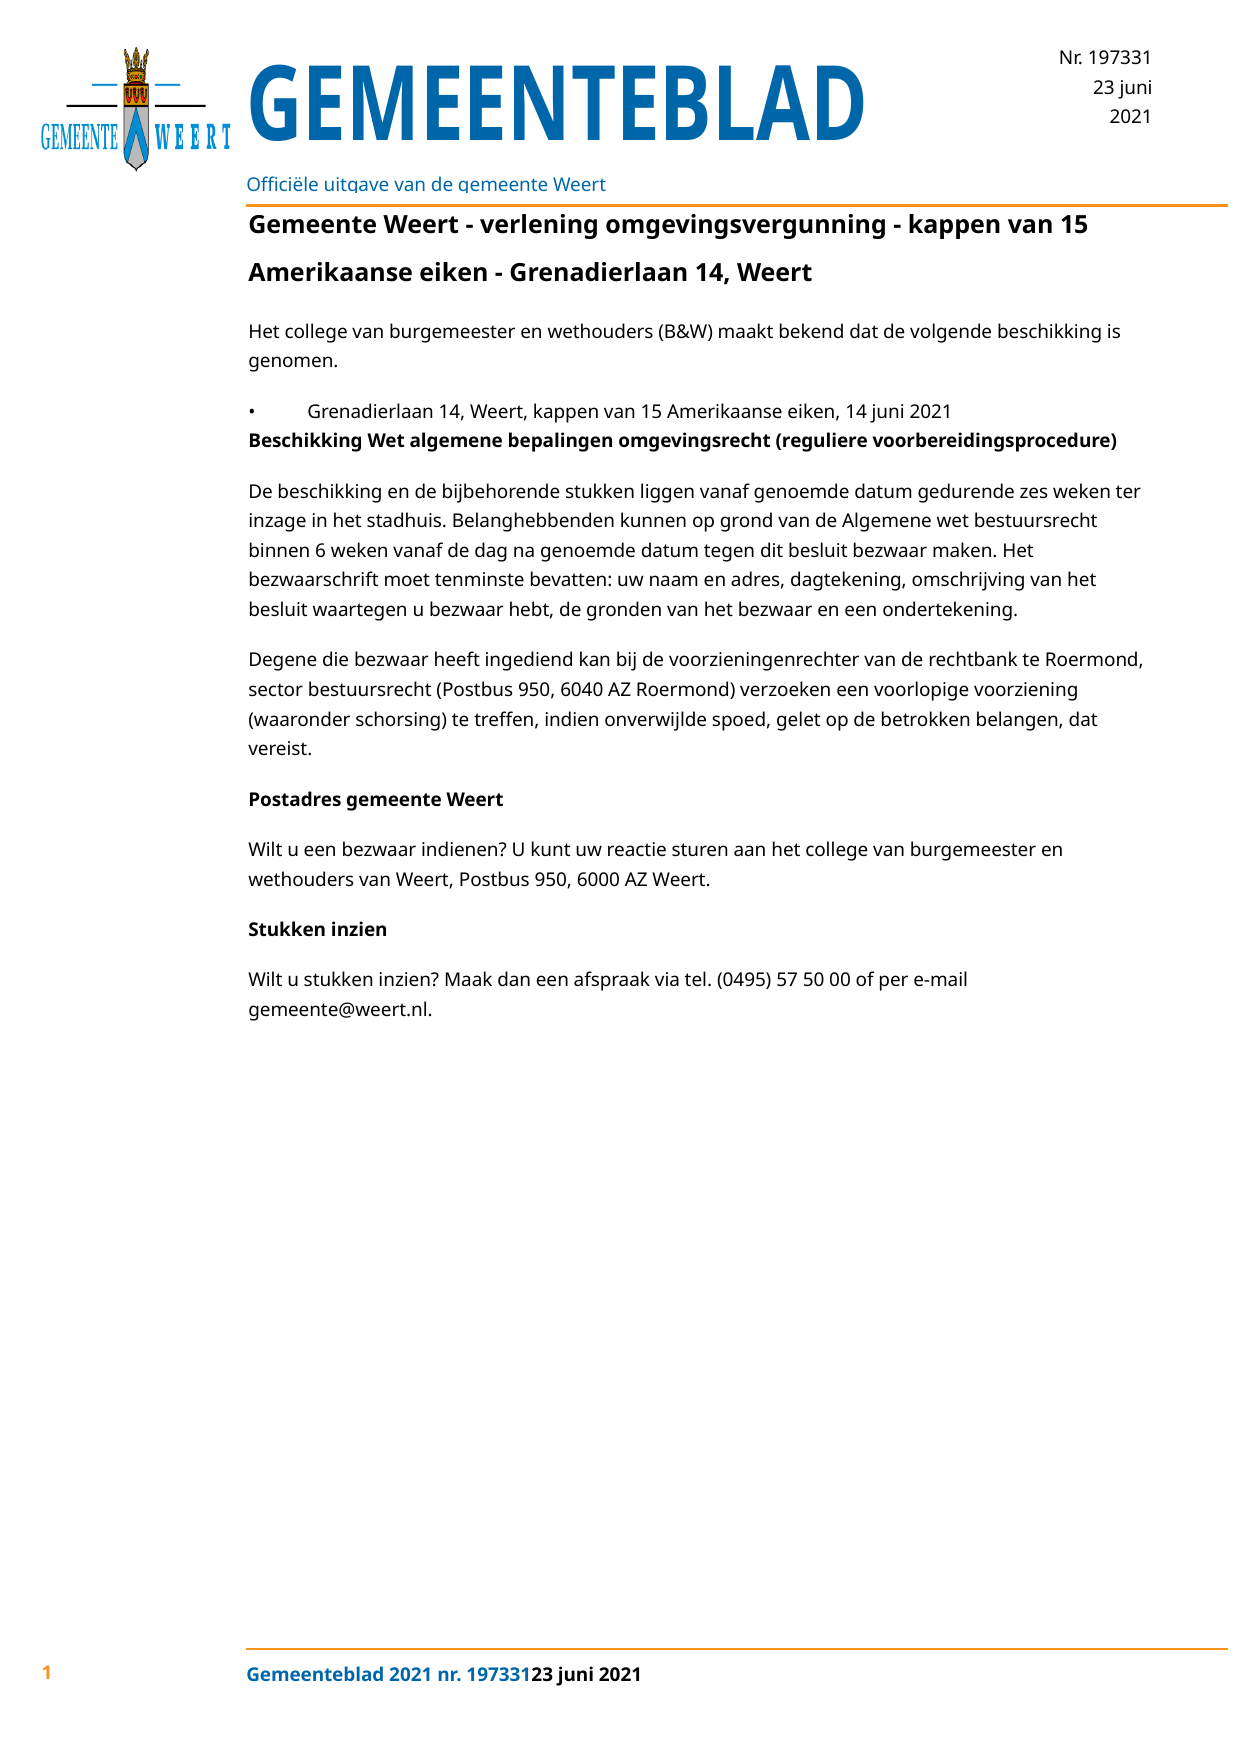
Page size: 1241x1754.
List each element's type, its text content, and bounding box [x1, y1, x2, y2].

text De beschikking en de bijbehorende stukken liggen vanaf genoemde datum gedurende zes weken ter inzage in het stadhuis. Belanghebbenden kunnen op grond van de Algemene wet bestuursrecht binnen 6 weken vanaf de dag na genoemde datum tegen dit besluit bezwaar maken. Het bezwaarschrift moet tenminste bevatten: uw naam en adres, dagtekening, omschrijving van het besluit waartegen u bezwaar hebt, de gronden van het bezwaar en een ondertekening. [248, 478, 1152, 622]
text Wilt u stukken inzien? Maak dan een afspraak via tel. (0495) 57 50 00 of per e-mail gemeente@weert.nl. [248, 967, 1152, 1022]
text Wilt u een bezwaar indienen? U kunt uw reactie sturen aan het college van burgemeester en wethouders van Weert, Postbus 950, 6000 AZ Weert. [248, 836, 1152, 892]
text Beschikking Wet algemene bepalingen omgevingsrecht (reguliere voorbereidingsprocedure) [248, 427, 1152, 453]
text Degene die bezwaar heeft ingediend kan bij de voorzieningenrechter van de rechtbank te Roermond, sector bestuursrecht (Postbus 950, 6040 AZ Roermond) verzoeken een voorlopige voorziening (waaronder schorsing) te treffen, indien onverwijlde spoed, gelet op de betrokken belangen, dat vereist. [248, 647, 1152, 761]
text Postadres gemeente Weert [248, 786, 1152, 812]
text Het college van burgemeester en wethouders (B&W) maakt bekend dat de volgende beschikking is genomen. [248, 318, 1152, 373]
text Gemeente Weert - verlening omgevingsvergunning - kappen van 15 Amerikaanse eiken - Grenadierlaan 14, Weert [248, 207, 1152, 288]
text Stukken inzien [248, 916, 1152, 942]
picture [41, 47, 231, 172]
list Grenadierlaan 14, Weert, kappen van 15 Amerikaanse eiken, 14 juni 2021 [248, 398, 1152, 424]
